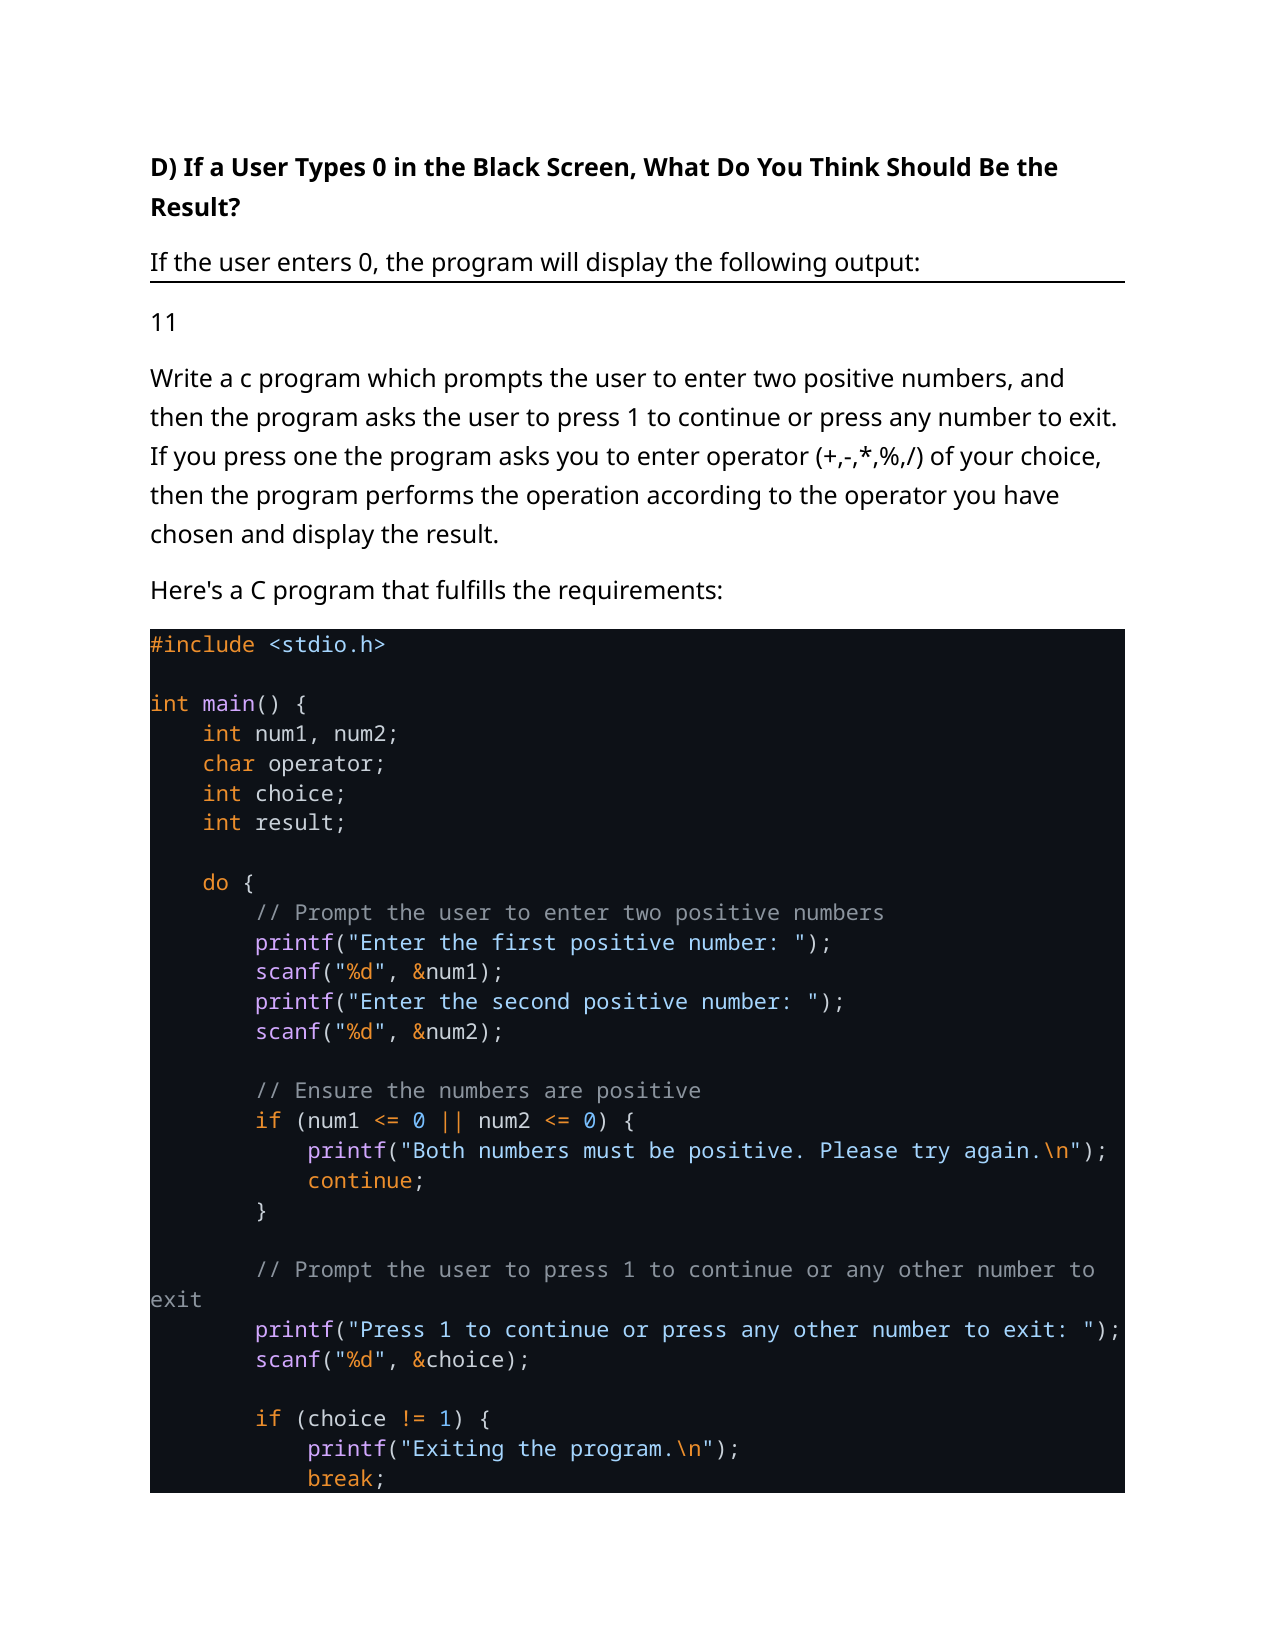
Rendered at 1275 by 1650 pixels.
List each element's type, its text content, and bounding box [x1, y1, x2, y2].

text Here's a C program that fulfills the requirements: [150, 573, 1125, 607]
text 11 [150, 304, 1125, 338]
text scanf("%d", &num1); [150, 956, 1125, 986]
text printf("Press 1 to continue or press any other number to exit: "); [150, 1314, 1125, 1344]
text D) If a User Types 0 in the Black Screen, What Do You Think Should Be the Result? [150, 150, 1125, 223]
text // Prompt the user to enter two positive numbers [150, 897, 1125, 927]
text do { [150, 867, 1125, 897]
text printf("Enter the second positive number: "); [150, 986, 1125, 1016]
text scanf("%d", &num2); [150, 1016, 1125, 1046]
text break; [150, 1463, 1125, 1493]
text char operator; [150, 748, 1125, 778]
text printf("Exiting the program.\n"); [150, 1433, 1125, 1463]
text int num1, num2; [150, 718, 1125, 748]
text if (num1 <= 0 || num2 <= 0) { [150, 1105, 1125, 1135]
text int result; [150, 807, 1125, 837]
text // Ensure the numbers are positive [150, 1076, 1125, 1105]
text if (choice != 1) { [150, 1403, 1125, 1433]
text #include <stdio.h> [150, 629, 1125, 658]
text printf("Enter the first positive number: "); [150, 927, 1125, 956]
text // Prompt the user to press 1 to continue or any other number to exit [150, 1254, 1125, 1314]
text Write a c program which prompts the user to enter two positive numbers, and then the program asks the user to press 1 to continue or press any number to exit. If you press one the program asks you to enter operator (+,-,*,%,/) of your choice, then the program performs the operation according to the operator you have chosen and display the result. [150, 360, 1125, 551]
text } [150, 1195, 1125, 1224]
text int choice; [150, 778, 1125, 807]
text printf("Both numbers must be positive. Please try again.\n"); [150, 1135, 1125, 1165]
text continue; [150, 1165, 1125, 1195]
text If the user enters 0, the program will display the following output: [150, 245, 1125, 281]
text scanf("%d", &choice); [150, 1344, 1125, 1373]
text int main() { [150, 688, 1125, 718]
